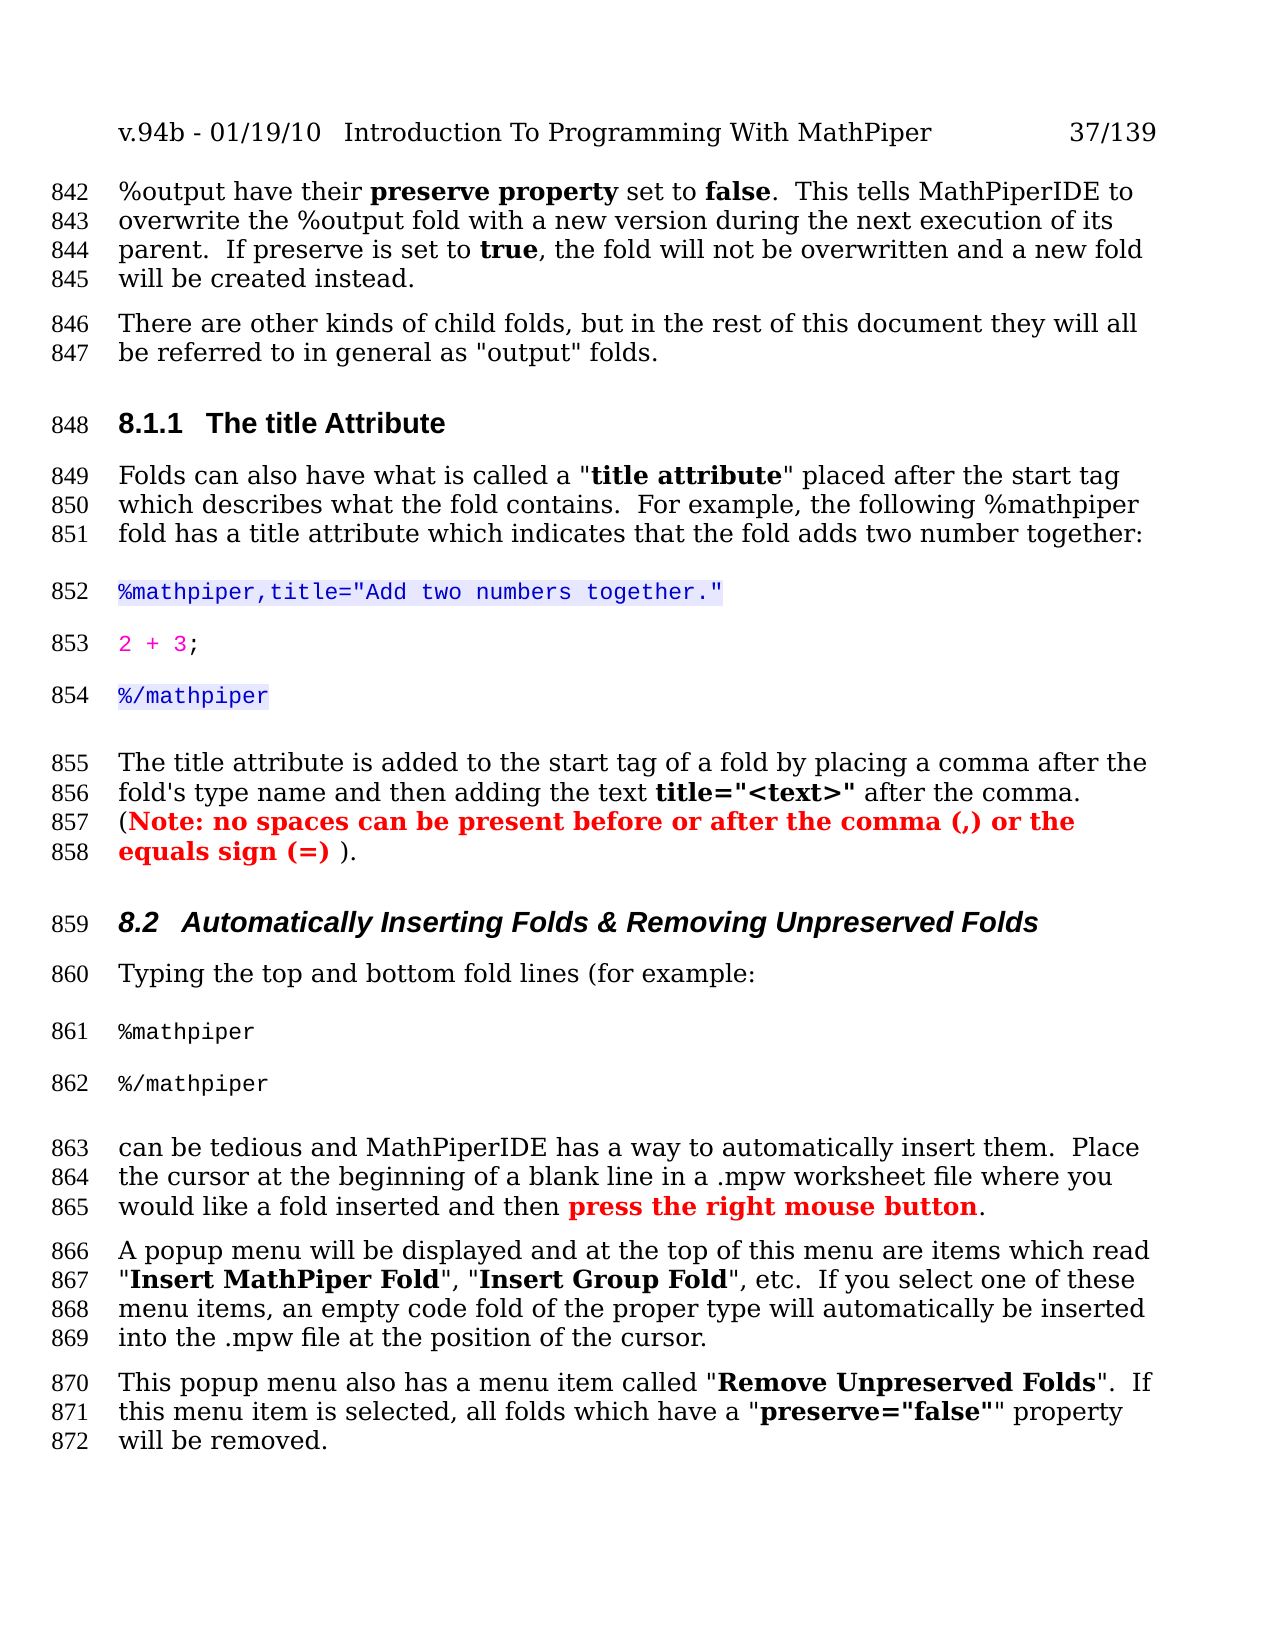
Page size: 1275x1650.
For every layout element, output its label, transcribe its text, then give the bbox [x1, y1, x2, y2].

text Folds can also have what is called a "title attribute" placed after the start tag which describes what the fold contains. For example, the following %mathpiper fold has a title attribute which indicates that the fold adds two number together: [118, 461, 1157, 548]
text There are other kinds of child folds, but in the rest of this document they will all be referred to in general as "output" folds. [118, 309, 1157, 367]
text can be tedious and MathPiperIDE has a way to automatically insert them. Place the cursor at the beginning of a blank line in a .mpw worksheet file where you would like a fold inserted and then press the right mouse button. [118, 1133, 1157, 1221]
text %/mathpiper [118, 1072, 1157, 1098]
text %output have their preserve property set to false. This tells MathPiperIDE to overwrite the %output fold with a new version during the next execution of its parent. If preserve is set to true, the fold will not be overwritten and a new fold will be created instead. [118, 177, 1157, 294]
subtitle Automatically Inserting Folds & Removing Unpreserved Folds [118, 905, 1157, 938]
text Typing the top and bottom fold lines (for example: [118, 959, 1157, 988]
subtitle The title Attribute [118, 406, 1157, 440]
text 2 + 3; [118, 632, 1157, 658]
text This popup menu also has a menu item called "Remove Unpreserved Folds". If this menu item is selected, all folds which have a "preserve="false"" property will be removed. [118, 1368, 1157, 1456]
text A popup menu will be displayed and at the top of this menu are items which read "Insert MathPiper Fold", "Insert Group Fold", etc. If you select one of these menu items, an empty code fold of the proper type will automatically be inserted into the .mpw file at the position of the cursor. [118, 1236, 1157, 1353]
text The title attribute is added to the start tag of a fold by placing a comma after the fold's type name and then adding the text title="<text>" after the comma. (Note: no spaces can be present before or after the comma (,) or the equals sign (=) ). [118, 748, 1157, 866]
text %mathpiper,title="Add two numbers together." [118, 580, 1157, 606]
text %/mathpiper [118, 684, 1157, 710]
text %mathpiper [118, 1021, 1157, 1046]
